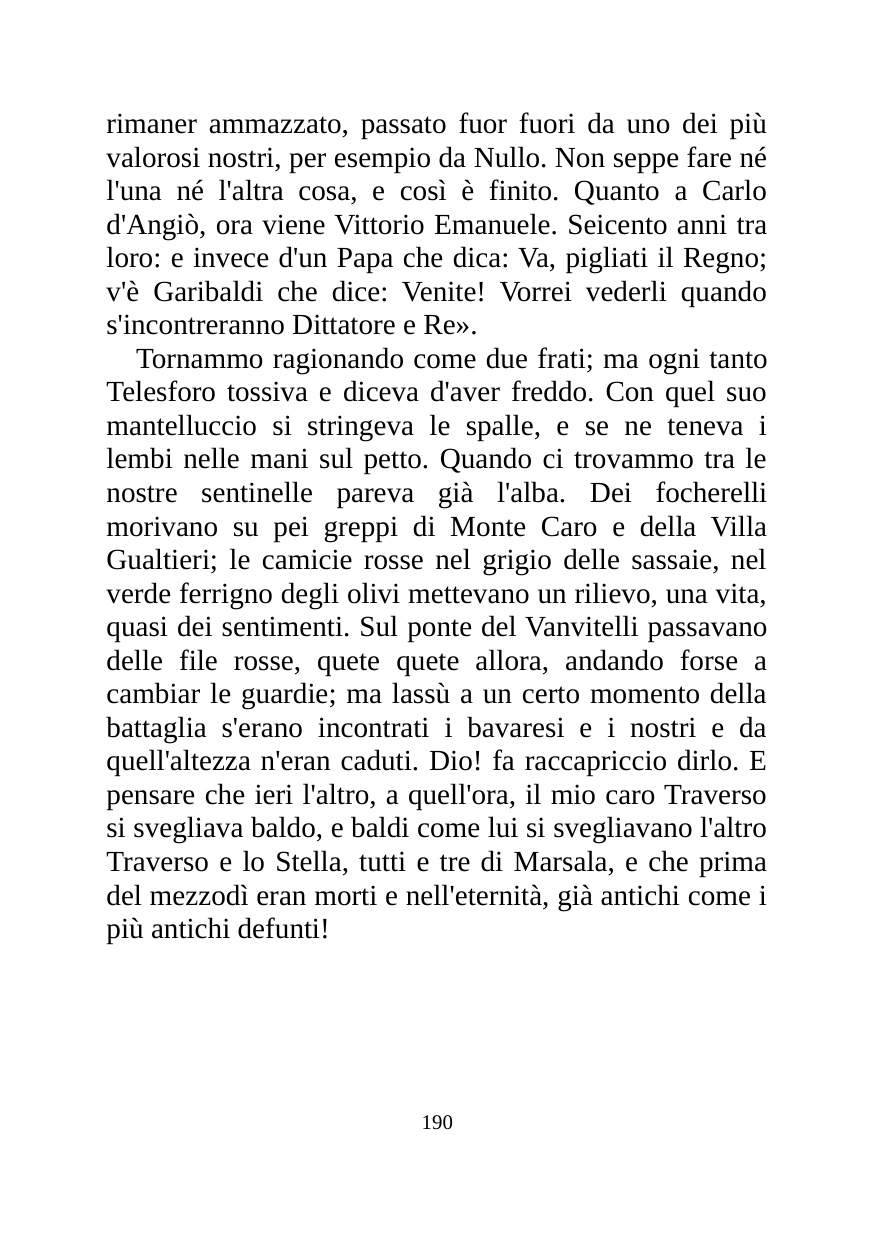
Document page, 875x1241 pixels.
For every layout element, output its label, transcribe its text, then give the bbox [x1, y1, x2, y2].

text rimaner ammazzato, passato fuor fuori da uno dei più valorosi nostri, per esempio da Nullo. Non seppe fare né l'una né l'altra cosa, e così è finito. Quanto a Carlo d'Angiò, ora viene Vittorio Emanuele. Seicento anni tra loro: e invece d'un Papa che dica: Va, pigliati il Regno; v'è Garibaldi che dice: Venite! Vorrei vederli quando s'incontreranno Dittatore e Re». [106, 106, 768, 341]
text Tornammo ragionando come due frati; ma ogni tanto Telesforo tossiva e diceva d'aver freddo. Con quel suo mantelluccio si stringeva le spalle, e se ne teneva i lembi nelle mani sul petto. Quando ci trovammo tra le nostre sentinelle pareva già l'alba. Dei focherelli morivano su pei greppi di Monte Caro e della Villa Gualtieri; le camicie rosse nel grigio delle sassaie, nel verde ferrigno degli olivi mettevano un rilievo, una vita, quasi dei sentimenti. Sul ponte del Vanvitelli passavano delle file rosse, quete quete allora, andando forse a cambiar le guardie; ma lassù a un certo momento della battaglia s'erano incontrati i bavaresi e i nostri e da quell'altezza n'eran caduti. Dio! fa raccapriccio dirlo. E pensare che ieri l'altro, a quell'ora, il mio caro Traverso si svegliava baldo, e baldi come lui si svegliavano l'altro Traverso e lo Stella, tutti e tre di Marsala, e che prima del mezzodì eran morti e nell'eternità, già antichi come i più antichi defunti! [106, 341, 768, 945]
